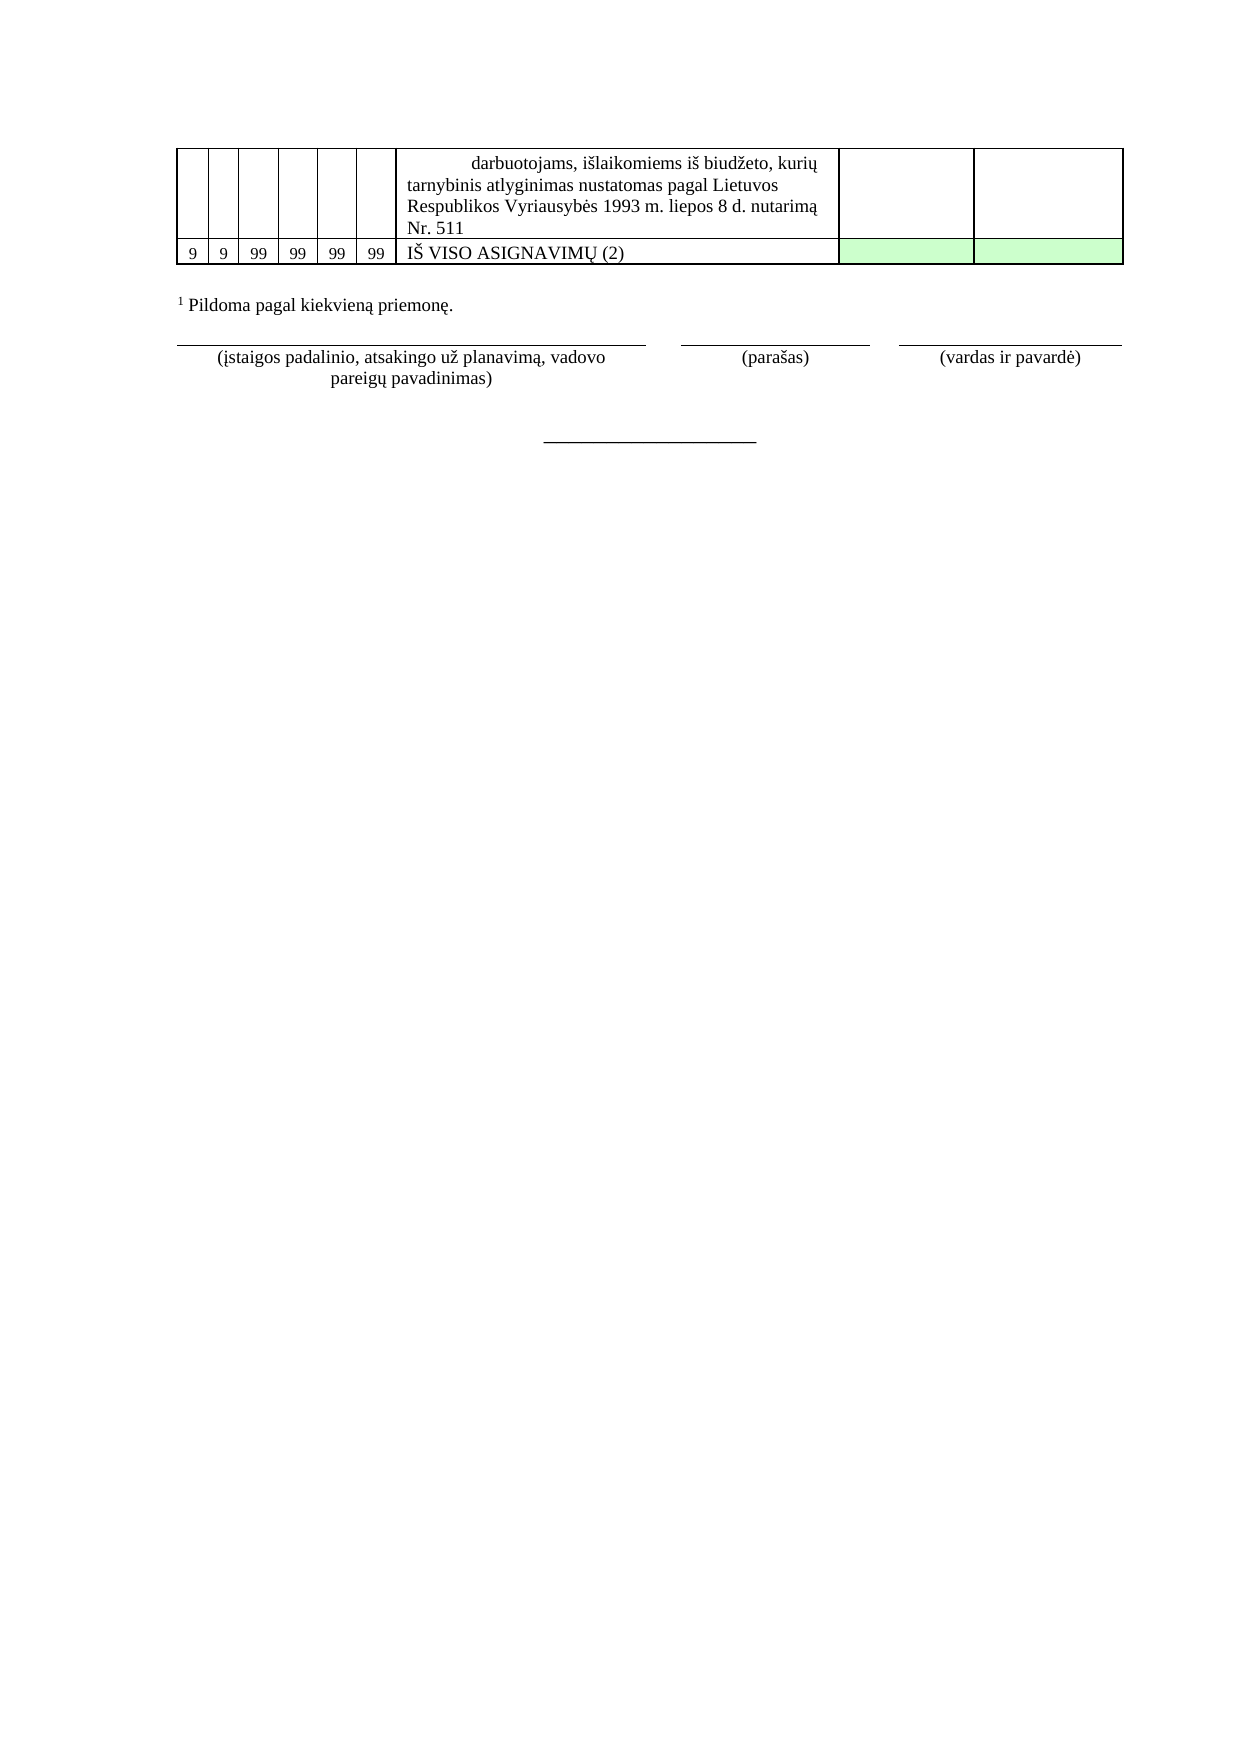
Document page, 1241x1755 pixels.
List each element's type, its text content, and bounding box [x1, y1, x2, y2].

table_cell [357, 149, 395, 238]
table_cell [840, 239, 973, 263]
table_cell 99 [318, 239, 356, 263]
text 1 Pildoma pagal kiekvieną priemonę. [177, 294, 1122, 316]
table_cell [975, 239, 1122, 263]
text _________________ [177, 417, 1122, 446]
table_cell [279, 149, 317, 238]
table_cell [239, 149, 278, 238]
table_cell 9 [209, 239, 238, 263]
table_cell 99 [239, 239, 278, 263]
table_header [646, 345, 681, 389]
table_cell [178, 149, 208, 238]
table_header [870, 345, 899, 389]
table_cell [840, 149, 973, 238]
table_cell IŠ VISO ASIGNAVIMŲ (2) [397, 239, 838, 263]
table_cell [318, 149, 356, 238]
table_header (vardas ir pavardė) [899, 346, 1122, 389]
table_cell 99 [279, 239, 317, 263]
table_cell darbuotojams, išlaikomiems iš biudžeto, kurių tarnybinis atlyginimas nustatomas pagal Lietuvos Respublikos Vyriausybės 1993 m. liepos 8 d. nutarimą Nr. 511 [397, 149, 838, 238]
table_header (parašas) [681, 346, 870, 389]
table_cell [209, 149, 238, 238]
table_cell 9 [178, 239, 208, 263]
table_header (įstaigos padalinio, atsakingo už planavimą, vadovo pareigų pavadinimas) [177, 346, 646, 389]
table_cell 99 [357, 239, 395, 263]
table_cell [975, 149, 1122, 238]
